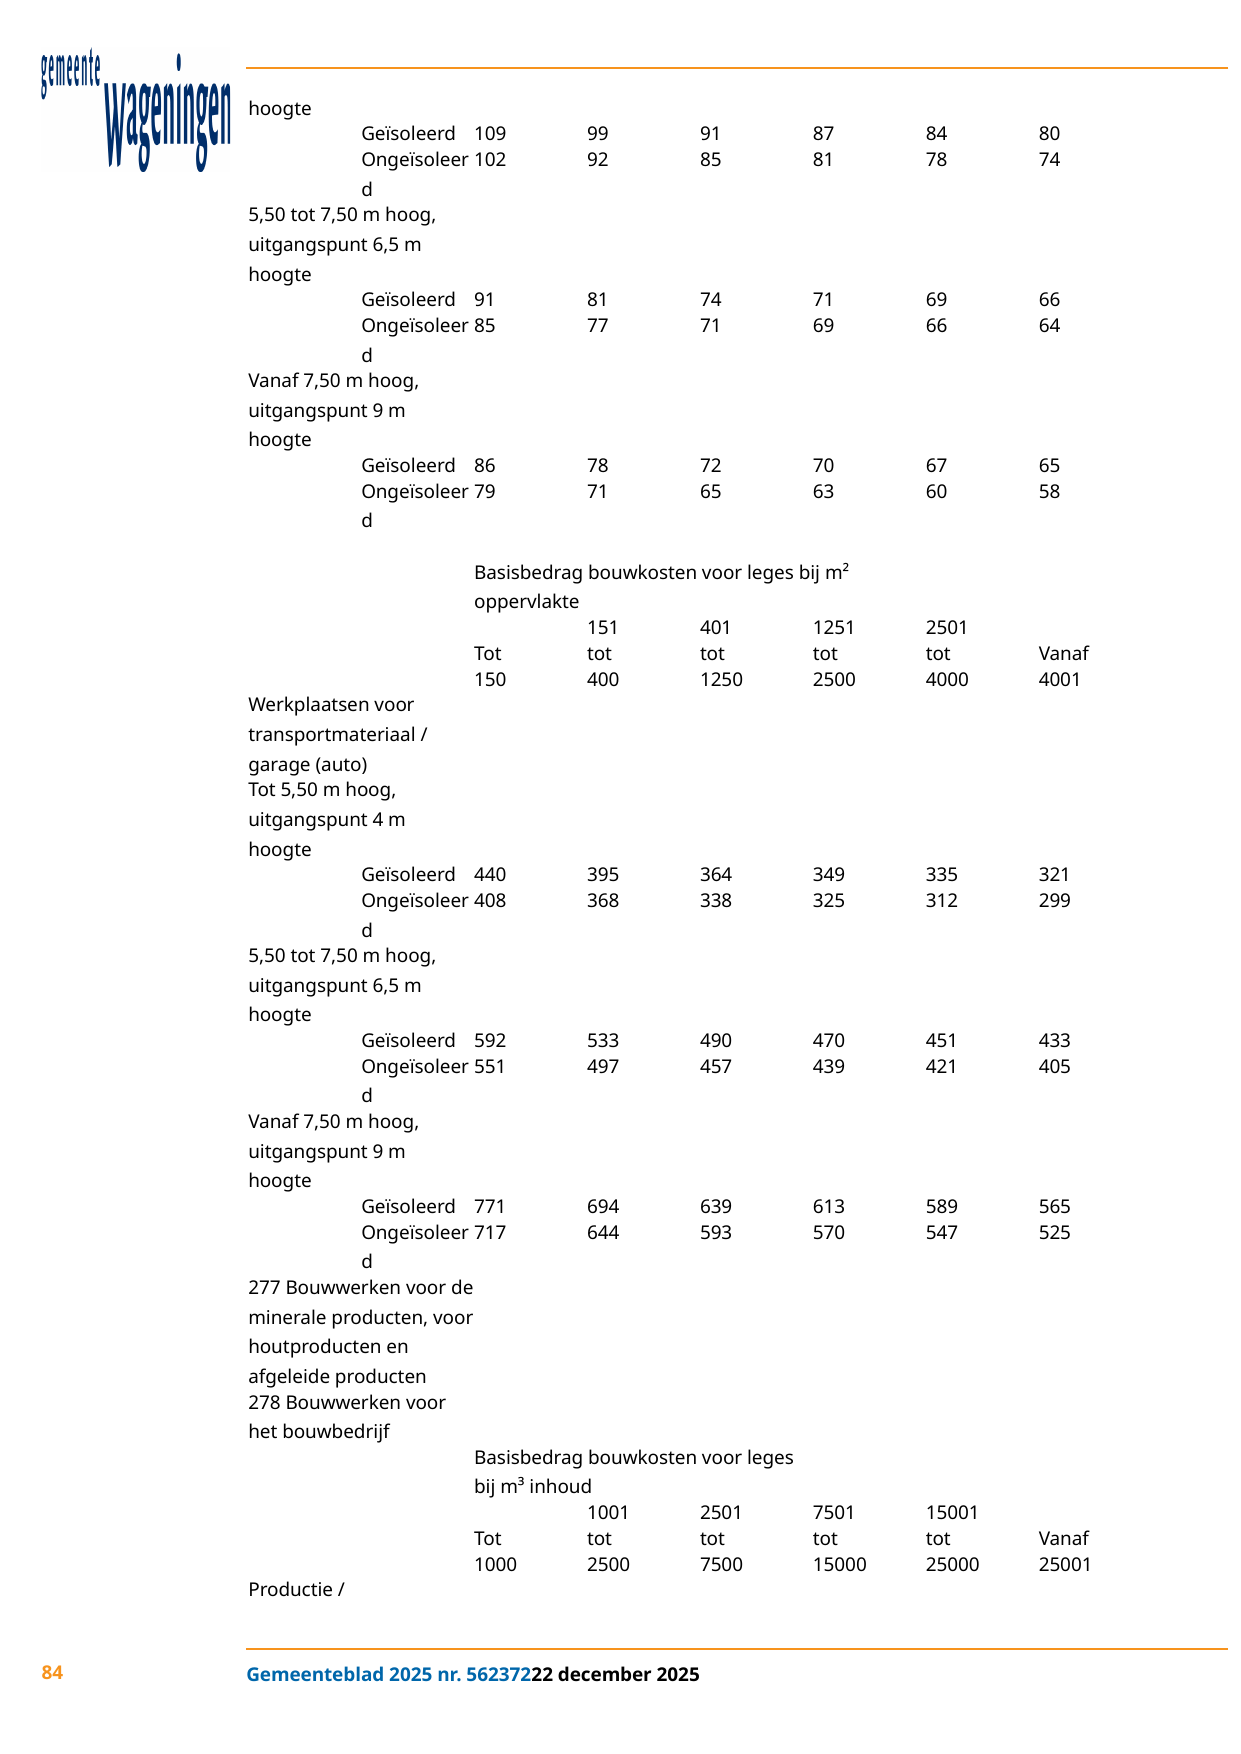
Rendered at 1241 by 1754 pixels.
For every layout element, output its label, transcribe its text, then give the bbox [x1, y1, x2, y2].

table_cell 7501 [813, 1500, 926, 1525]
table_cell 312 [926, 887, 1038, 942]
table_cell 395 [587, 861, 700, 887]
table_cell 368 [587, 887, 700, 942]
table_cell [587, 692, 700, 777]
table_cell [248, 1219, 361, 1274]
table_cell 69 [813, 312, 926, 367]
table_cell [248, 1551, 361, 1577]
table_cell [248, 1444, 361, 1499]
table_cell [361, 640, 474, 666]
table_cell 547 [926, 1219, 1038, 1274]
table_cell 613 [813, 1193, 926, 1219]
table_cell [926, 1274, 1038, 1389]
table_cell [587, 1274, 700, 1389]
table_cell 69 [926, 286, 1038, 312]
table_cell 92 [587, 146, 700, 202]
table_cell 639 [700, 1193, 813, 1219]
table_cell [926, 368, 1038, 452]
table_cell [813, 1109, 926, 1193]
table_cell [1039, 692, 1152, 777]
table_cell Tot [474, 1525, 587, 1551]
table_cell [1039, 1444, 1152, 1499]
table_cell 433 [1039, 1028, 1152, 1053]
table_cell [474, 943, 587, 1027]
table_cell hoogte [248, 95, 474, 121]
table_cell [474, 615, 587, 640]
table_cell [361, 559, 474, 614]
table_cell Ongeïsoleerd [361, 1219, 474, 1274]
table_cell 440 [474, 861, 587, 887]
table_cell [926, 1389, 1038, 1444]
table_cell [474, 1577, 587, 1602]
table_cell 77 [587, 312, 700, 367]
table_cell 1250 [700, 666, 813, 692]
table_cell [587, 943, 700, 1027]
table_cell 2500 [813, 666, 926, 692]
table_cell [813, 534, 926, 559]
table_cell tot [700, 1525, 813, 1551]
table_cell 321 [1039, 861, 1152, 887]
table_cell 401 [700, 615, 813, 640]
table_cell 771 [474, 1193, 587, 1219]
table_cell [248, 146, 361, 202]
table_cell Ongeïsoleerd [361, 146, 474, 202]
table_cell 299 [1039, 887, 1152, 942]
table_cell [926, 534, 1038, 559]
table_cell 91 [700, 121, 813, 146]
table_cell [361, 615, 474, 640]
table_cell [1039, 1389, 1152, 1444]
table_cell tot [813, 1525, 926, 1551]
table_cell Geïsoleerd [361, 453, 474, 478]
table_cell 439 [813, 1053, 926, 1108]
table_cell [1039, 943, 1152, 1027]
table_cell 2501 [700, 1500, 813, 1525]
table_cell 58 [1039, 478, 1152, 533]
table_cell [248, 615, 361, 640]
table_cell [926, 559, 1038, 614]
table_cell [361, 1444, 474, 1499]
table_cell 4000 [926, 666, 1038, 692]
table_cell 81 [813, 146, 926, 202]
table_cell [700, 95, 813, 121]
table_cell 470 [813, 1028, 926, 1053]
table_cell 400 [587, 666, 700, 692]
table_cell [474, 1500, 587, 1525]
table_cell [926, 692, 1038, 777]
table_cell 405 [1039, 1053, 1152, 1108]
table_cell [474, 692, 587, 777]
table_cell Geïsoleerd [361, 286, 474, 312]
table_cell 1001 [587, 1500, 700, 1525]
table_cell [813, 1274, 926, 1389]
table_cell [248, 478, 361, 533]
table_cell 84 [926, 121, 1038, 146]
table_cell 570 [813, 1219, 926, 1274]
table_cell [813, 1389, 926, 1444]
table_cell [248, 1193, 361, 1219]
table_cell 451 [926, 1028, 1038, 1053]
table_cell [1039, 368, 1152, 452]
table_cell [926, 202, 1038, 286]
table_cell 2501 [926, 615, 1038, 640]
table_cell [248, 121, 361, 146]
table_cell [587, 368, 700, 452]
table_cell 78 [587, 453, 700, 478]
table_cell tot [813, 640, 926, 666]
table_cell 589 [926, 1193, 1038, 1219]
table_cell [361, 1551, 474, 1577]
table_cell [248, 640, 361, 666]
table_cell [813, 692, 926, 777]
table_cell 4001 [1039, 666, 1152, 692]
table_cell [248, 286, 361, 312]
table_cell 85 [700, 146, 813, 202]
table_cell [1039, 777, 1152, 861]
table_cell 65 [700, 478, 813, 533]
table_cell 15001 [926, 1500, 1038, 1525]
table_cell 593 [700, 1219, 813, 1274]
table_cell [587, 534, 700, 559]
table_cell 525 [1039, 1219, 1152, 1274]
table_cell Geïsoleerd [361, 861, 474, 887]
table_cell [361, 1500, 474, 1525]
table_cell [1039, 1109, 1152, 1193]
table_cell [926, 1109, 1038, 1193]
table_cell [926, 95, 1038, 121]
table_cell 25000 [926, 1551, 1038, 1577]
table_cell [700, 1274, 813, 1389]
table_cell Vanaf 7,50 m hoog, uitgangspunt 9 m hoogte [248, 368, 474, 452]
table_cell 60 [926, 478, 1038, 533]
table_cell [361, 666, 474, 692]
table_cell [361, 534, 474, 559]
table_cell [813, 368, 926, 452]
table_cell [474, 1274, 587, 1389]
table_cell [248, 1525, 361, 1551]
table_cell [813, 777, 926, 861]
table_cell 15000 [813, 1551, 926, 1577]
table_cell 325 [813, 887, 926, 942]
table_cell 79 [474, 478, 587, 533]
table_cell [248, 534, 361, 559]
table_cell Geïsoleerd [361, 121, 474, 146]
table_cell Ongeïsoleerd [361, 887, 474, 942]
table_cell [1039, 1274, 1152, 1389]
table_cell 91 [474, 286, 587, 312]
table_cell [248, 559, 361, 614]
table_cell [248, 887, 361, 942]
table_cell Ongeïsoleerd [361, 1053, 474, 1108]
table_cell [248, 1500, 361, 1525]
table_cell 335 [926, 861, 1038, 887]
table_cell [813, 1444, 926, 1499]
table_cell Geïsoleerd [361, 1028, 474, 1053]
table_cell [248, 1028, 361, 1053]
table_cell [474, 534, 587, 559]
table_cell 78 [926, 146, 1038, 202]
table_cell 5,50 tot 7,50 m hoog, uitgangspunt 6,5 m hoogte [248, 943, 474, 1027]
table_cell 457 [700, 1053, 813, 1108]
table_cell [813, 1577, 926, 1602]
table_cell Vanaf [1039, 640, 1152, 666]
table_cell Basisbedrag bouwkosten voor leges bij m² oppervlakte [474, 559, 926, 614]
table_cell [587, 777, 700, 861]
table_cell [248, 312, 361, 367]
table_cell [700, 1389, 813, 1444]
table_cell 364 [700, 861, 813, 887]
table_cell 565 [1039, 1193, 1152, 1219]
table_cell [700, 1109, 813, 1193]
table_cell Vanaf 7,50 m hoog, uitgangspunt 9 m hoogte [248, 1109, 474, 1193]
table_cell 592 [474, 1028, 587, 1053]
table_cell [587, 95, 700, 121]
table_cell 717 [474, 1219, 587, 1274]
table_cell 150 [474, 666, 587, 692]
table_cell 66 [926, 312, 1038, 367]
table_cell [926, 1577, 1038, 1602]
table_cell 109 [474, 121, 587, 146]
table_cell [926, 777, 1038, 861]
table_cell 65 [1039, 453, 1152, 478]
table_cell 72 [700, 453, 813, 478]
table_cell [587, 1389, 700, 1444]
table_cell [700, 777, 813, 861]
table_cell [248, 861, 361, 887]
table_cell Ongeïsoleerd [361, 312, 474, 367]
table_cell 71 [587, 478, 700, 533]
table_cell [361, 1525, 474, 1551]
table_cell 74 [700, 286, 813, 312]
table_cell [813, 202, 926, 286]
table_cell [700, 202, 813, 286]
table_cell 99 [587, 121, 700, 146]
table_cell [587, 202, 700, 286]
table_cell 5,50 tot 7,50 m hoog, uitgangspunt 6,5 m hoogte [248, 202, 474, 286]
table_cell [813, 943, 926, 1027]
table_cell 408 [474, 887, 587, 942]
table_cell [474, 368, 587, 452]
table_cell Basisbedrag bouwkosten voor leges bij m³ inhoud [474, 1444, 813, 1499]
table_cell 2500 [587, 1551, 700, 1577]
table_cell 490 [700, 1028, 813, 1053]
table_cell 102 [474, 146, 587, 202]
table_cell 533 [587, 1028, 700, 1053]
table_cell Tot [474, 640, 587, 666]
table_cell 421 [926, 1053, 1038, 1108]
table_cell [248, 453, 361, 478]
table_cell 338 [700, 887, 813, 942]
table_cell 7500 [700, 1551, 813, 1577]
table_cell 81 [587, 286, 700, 312]
table_cell [700, 534, 813, 559]
table_cell 277 Bouwwerken voor de minerale producten, voor houtproducten en afgeleide producten [248, 1274, 474, 1389]
table_cell [587, 1577, 700, 1602]
table_cell [474, 1109, 587, 1193]
table_cell [700, 368, 813, 452]
table_cell 694 [587, 1193, 700, 1219]
table_cell 70 [813, 453, 926, 478]
table_cell [1039, 95, 1152, 121]
table_cell [1039, 559, 1152, 614]
table_cell [474, 202, 587, 286]
table_cell [1039, 202, 1152, 286]
table_cell 64 [1039, 312, 1152, 367]
table_cell Geïsoleerd [361, 1193, 474, 1219]
picture [41, 47, 231, 172]
table_cell [1039, 1577, 1152, 1602]
table_cell [1039, 534, 1152, 559]
table_cell [248, 666, 361, 692]
table_cell 151 [587, 615, 700, 640]
table_cell 66 [1039, 286, 1152, 312]
table_cell [1039, 1500, 1152, 1525]
table_cell [926, 943, 1038, 1027]
table_cell 644 [587, 1219, 700, 1274]
table_cell [474, 95, 587, 121]
table_cell 1000 [474, 1551, 587, 1577]
table_cell [474, 1389, 587, 1444]
table_cell [700, 692, 813, 777]
table_cell Vanaf [1039, 1525, 1152, 1551]
table_cell [813, 95, 926, 121]
table_cell [248, 1053, 361, 1108]
table_cell [700, 1577, 813, 1602]
table_cell Ongeïsoleerd [361, 478, 474, 533]
table_cell 278 Bouwwerken voor het bouwbedrijf [248, 1389, 474, 1444]
table_cell [700, 943, 813, 1027]
table_cell 71 [700, 312, 813, 367]
table_cell 551 [474, 1053, 587, 1108]
table_cell tot [926, 1525, 1038, 1551]
table_cell 74 [1039, 146, 1152, 202]
table_cell 349 [813, 861, 926, 887]
table_cell 80 [1039, 121, 1152, 146]
table_cell 85 [474, 312, 587, 367]
table_cell Productie / [248, 1577, 474, 1602]
table_cell tot [587, 640, 700, 666]
table_cell Tot 5,50 m hoog, uitgangspunt 4 m hoogte [248, 777, 474, 861]
table_cell 86 [474, 453, 587, 478]
table_cell [1039, 615, 1152, 640]
table_cell 67 [926, 453, 1038, 478]
table_cell 1251 [813, 615, 926, 640]
table_cell 25001 [1039, 1551, 1152, 1577]
table_cell 87 [813, 121, 926, 146]
table_cell 497 [587, 1053, 700, 1108]
table_cell 71 [813, 286, 926, 312]
table_cell 63 [813, 478, 926, 533]
table_cell Werkplaatsen voor transportmateriaal / garage (auto) [248, 692, 474, 777]
table_cell tot [587, 1525, 700, 1551]
table_cell [926, 1444, 1038, 1499]
table_cell tot [700, 640, 813, 666]
table_cell tot [926, 640, 1038, 666]
table_cell [587, 1109, 700, 1193]
table_cell [474, 777, 587, 861]
